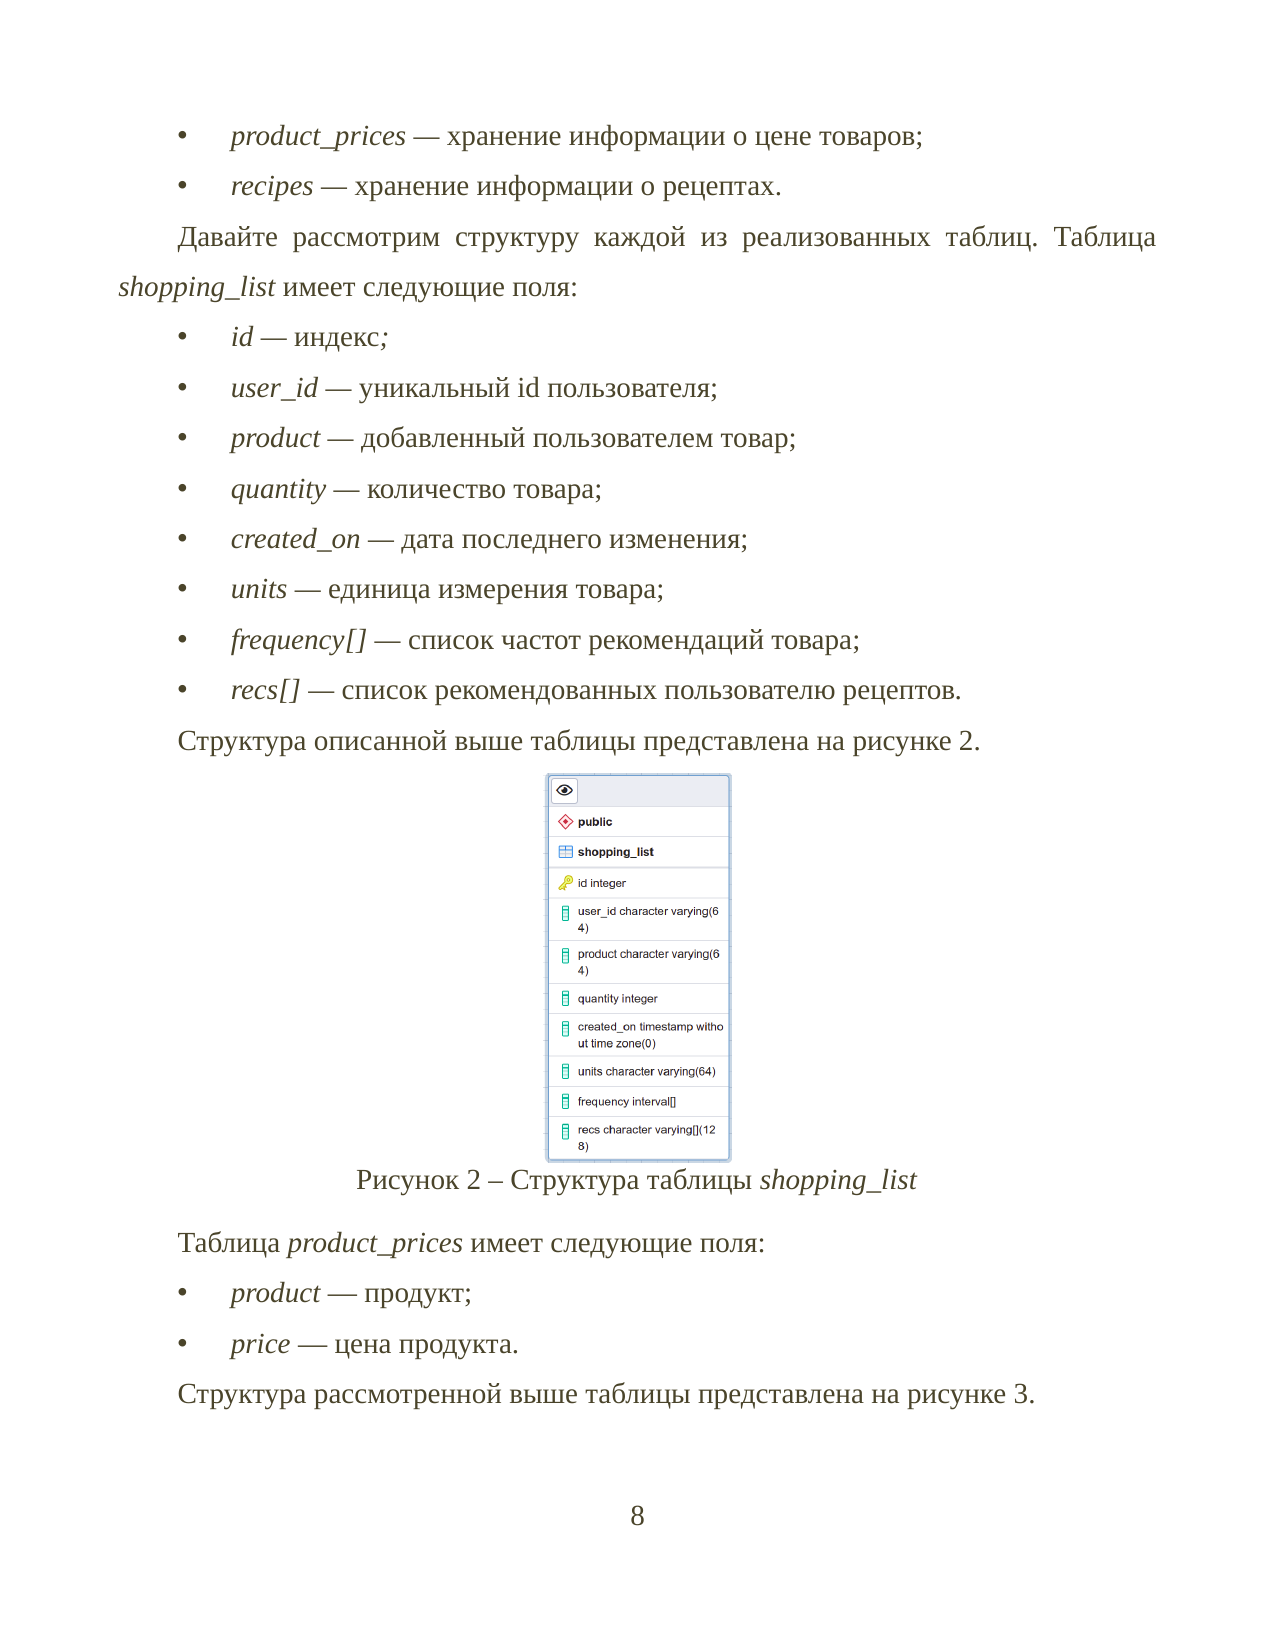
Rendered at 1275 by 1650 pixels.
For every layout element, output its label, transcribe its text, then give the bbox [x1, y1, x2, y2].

text Структура рассмотренной выше таблицы представлена на рисунке 3. [118, 1376, 1157, 1410]
list product — продукт; [177, 1276, 1157, 1309]
list frequency[] — список частот рекомендаций товара; [177, 622, 1157, 656]
list quantity — количество товара; [177, 471, 1157, 504]
text Структура описанной выше таблицы представлена на рисунке 2. [118, 723, 1157, 756]
list units — единица измерения товара; [177, 572, 1157, 605]
text Давайте рассмотрим структуру каждой из реализованных таблиц. Таблица shopping_list имеет следующие поля: [118, 219, 1157, 303]
list price — цена продукта. [177, 1326, 1157, 1359]
subtitle Рисунок 2 – Структура таблицы shopping_list [118, 1163, 1157, 1196]
picture [543, 773, 732, 1163]
list recs[] — список рекомендованных пользователю рецептов. [177, 672, 1157, 706]
list user_id — уникальный id пользователя; [177, 370, 1157, 404]
list id — индекс; [177, 319, 1157, 353]
list recipes — хранение информации о рецептах. [177, 168, 1157, 202]
text Таблица product_prices имеет следующие поля: [118, 1225, 1157, 1259]
list product — добавленный пользователем товар; [177, 420, 1157, 454]
list product_prices — хранение информации о цене товаров; [177, 118, 1157, 152]
list created_on — дата последнего изменения; [177, 521, 1157, 555]
